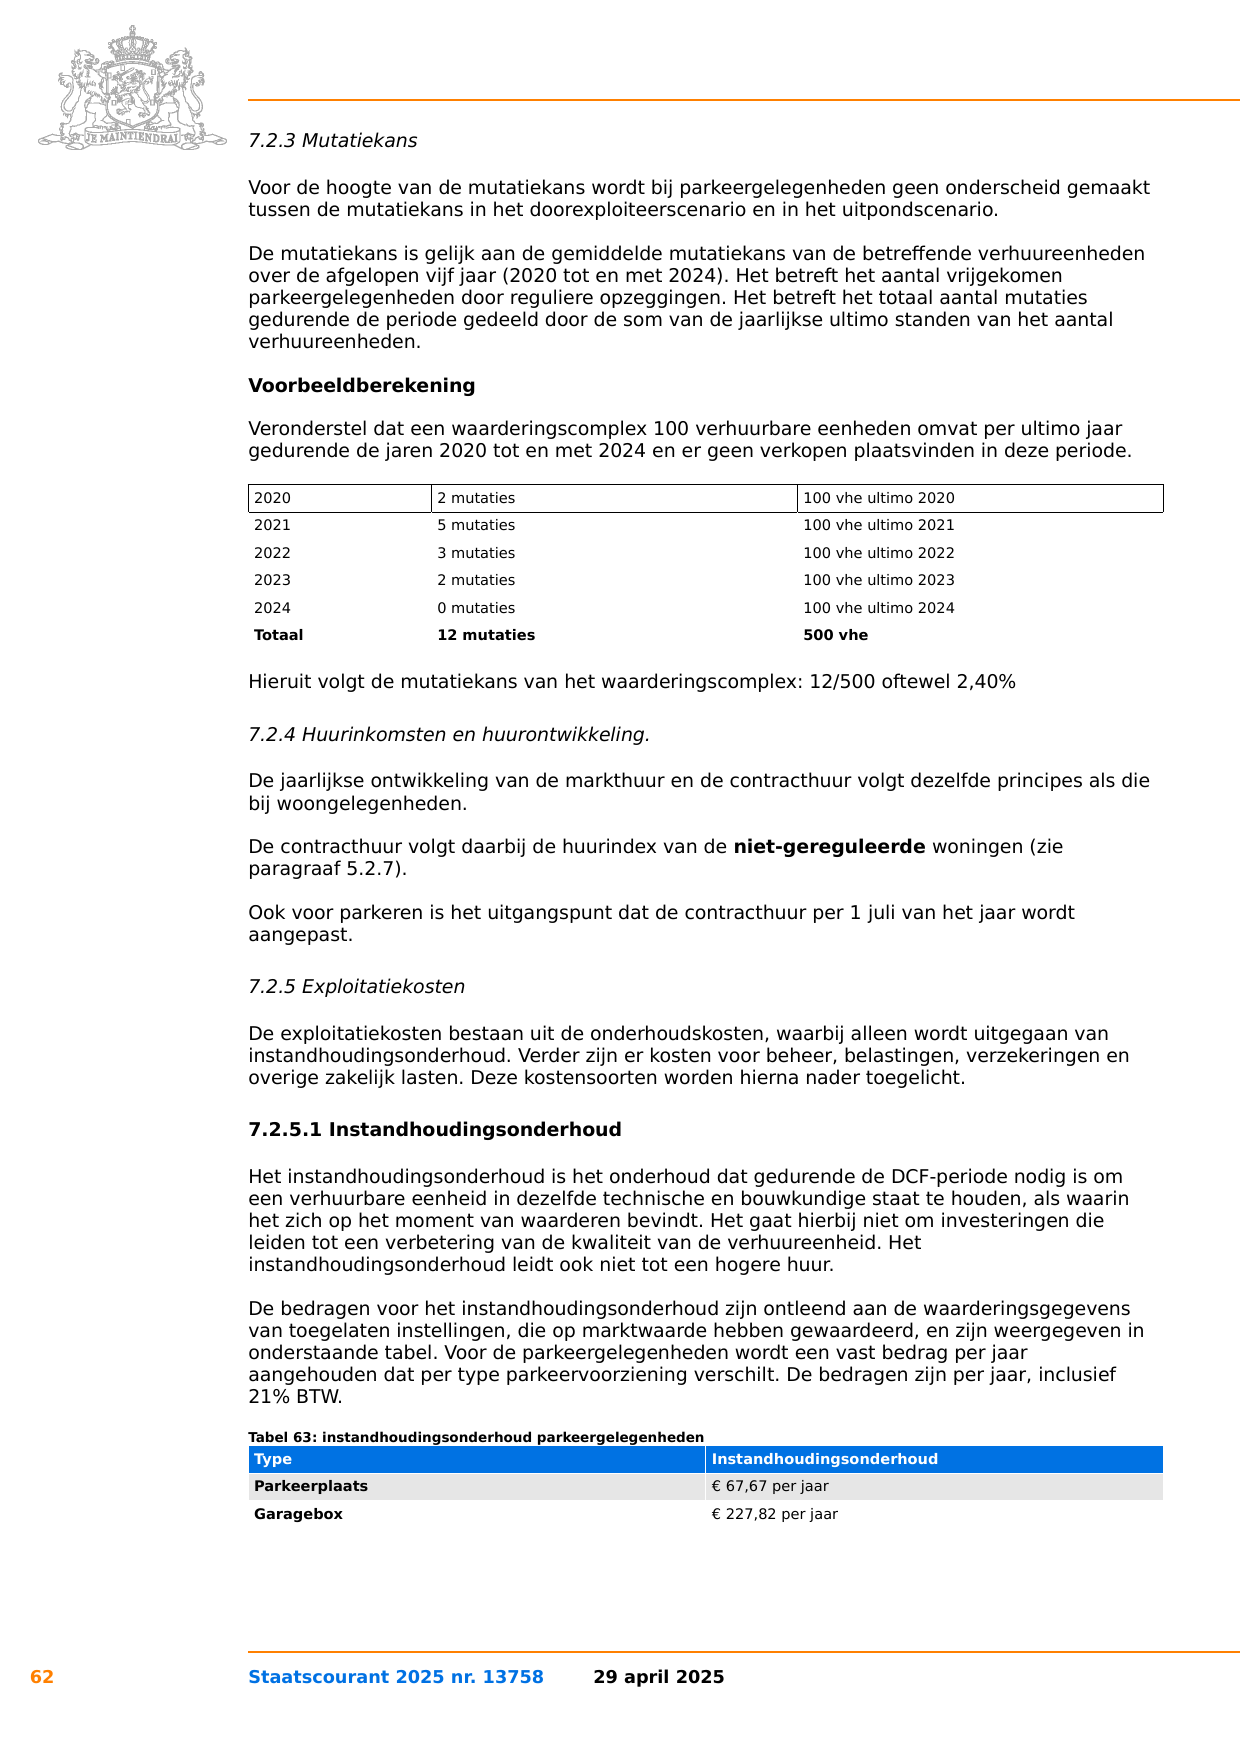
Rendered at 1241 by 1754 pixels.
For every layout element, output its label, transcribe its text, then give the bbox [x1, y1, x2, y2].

text De mutatiekans is gelijk aan de gemiddelde mutatiekans van de betreffende verhuureenheden over de afgelopen vijf jaar (2020 tot en met 2024). Het betreft het aantal vrijgekomen parkeergelegenheden door reguliere opzeggingen. Het betreft het totaal aantal mutaties gedurende de periode gedeeld door de som van de jaarlijkse ultimo standen van het aantal verhuureenheden. [248, 243, 1163, 353]
table_cell 2022 [249, 540, 431, 566]
table_cell Type [249, 1446, 705, 1473]
table_cell 12 mutaties [432, 622, 797, 648]
table_header Tabel 63: instandhoudingsonderhoud parkeergelegenheden [248, 1430, 1163, 1445]
table_cell Instandhoudingsonderhoud [706, 1446, 1163, 1473]
table_cell 2021 [249, 513, 431, 539]
table_cell Totaal [249, 622, 431, 648]
table_header 2020 [249, 485, 431, 512]
subtitle Voorbeeldberekening [248, 374, 1163, 396]
subtitle 7.2.3 Mutatiekans [248, 130, 1163, 152]
text Hieruit volgt de mutatiekans van het waarderingscomplex: 12/500 oftewel 2,40% [248, 671, 1163, 693]
text De contracthuur volgt daarbij de huurindex van de niet-gereguleerde woningen (zie paragraaf 5.2.7). [248, 836, 1163, 880]
table_cell 2023 [249, 568, 431, 594]
text Veronderstel dat een waarderingscomplex 100 verhuurbare eenheden omvat per ultimo jaar gedurende de jaren 2020 tot en met 2024 en er geen verkopen plaatsvinden in deze periode. [248, 418, 1163, 462]
table_cell 100 vhe ultimo 2022 [798, 540, 1163, 566]
table_cell € 67,67 per jaar [706, 1474, 1163, 1500]
text Ook voor parkeren is het uitgangspunt dat de contracthuur per 1 juli van het jaar wordt aangepast. [248, 902, 1163, 946]
table_cell 100 vhe ultimo 2023 [798, 568, 1163, 594]
text De exploitatiekosten bestaan uit de onderhoudskosten, waarbij alleen wordt uitgegaan van instandhoudingsonderhoud. Verder zijn er kosten voor beheer, belastingen, verzekeringen en overige zakelijk lasten. Deze kostensoorten worden hierna nader toegelicht. [248, 1023, 1163, 1089]
subtitle 7.2.5.1 Instandhoudingsonderhoud [248, 1119, 1163, 1141]
text De bedragen voor het instandhoudingsonderhoud zijn ontleend aan de waarderingsgegevens van toegelaten instellingen, die op marktwaarde hebben gewaardeerd, en zijn weergegeven in onderstaande tabel. Voor de parkeergelegenheden wordt een vast bedrag per jaar aangehouden dat per type parkeervoorziening verschilt. De bedragen zijn per jaar, inclusief 21% BTW. [248, 1298, 1163, 1408]
table_cell 500 vhe [798, 622, 1163, 648]
table_cell Garagebox [249, 1501, 705, 1527]
subtitle 7.2.4 Huurinkomsten en huurontwikkeling. [248, 723, 1163, 745]
table_cell 5 mutaties [432, 513, 797, 539]
table_cell Parkeerplaats [249, 1474, 705, 1500]
subtitle 7.2.5 Exploitatiekosten [248, 976, 1163, 998]
table_cell 2 mutaties [432, 568, 797, 594]
table_cell 100 vhe ultimo 2021 [798, 513, 1163, 539]
table_cell 2024 [249, 595, 431, 621]
text De jaarlijkse ontwikkeling van de markthuur en de contracthuur volgt dezelfde principes als die bij woongelegenheden. [248, 770, 1163, 814]
text Het instandhoudingsonderhoud is het onderhoud dat gedurende de DCF-periode nodig is om een verhuurbare eenheid in dezelfde technische en bouwkundige staat te houden, als waarin het zich op het moment van waarderen bevindt. Het gaat hierbij niet om investeringen die leiden tot een verbetering van de kwaliteit van de verhuureenheid. Het instandhoudingsonderhoud leidt ook niet tot een hogere huur. [248, 1166, 1163, 1276]
table_header 100 vhe ultimo 2020 [798, 485, 1163, 512]
table_cell 100 vhe ultimo 2024 [798, 595, 1163, 621]
table_cell € 227,82 per jaar [706, 1501, 1163, 1527]
table_header 2 mutaties [432, 485, 797, 512]
picture [38, 25, 227, 150]
table_cell 3 mutaties [432, 540, 797, 566]
text Voor de hoogte van de mutatiekans wordt bij parkeergelegenheden geen onderscheid gemaakt tussen de mutatiekans in het doorexploiteerscenario en in het uitpondscenario. [248, 177, 1163, 221]
table_cell 0 mutaties [432, 595, 797, 621]
